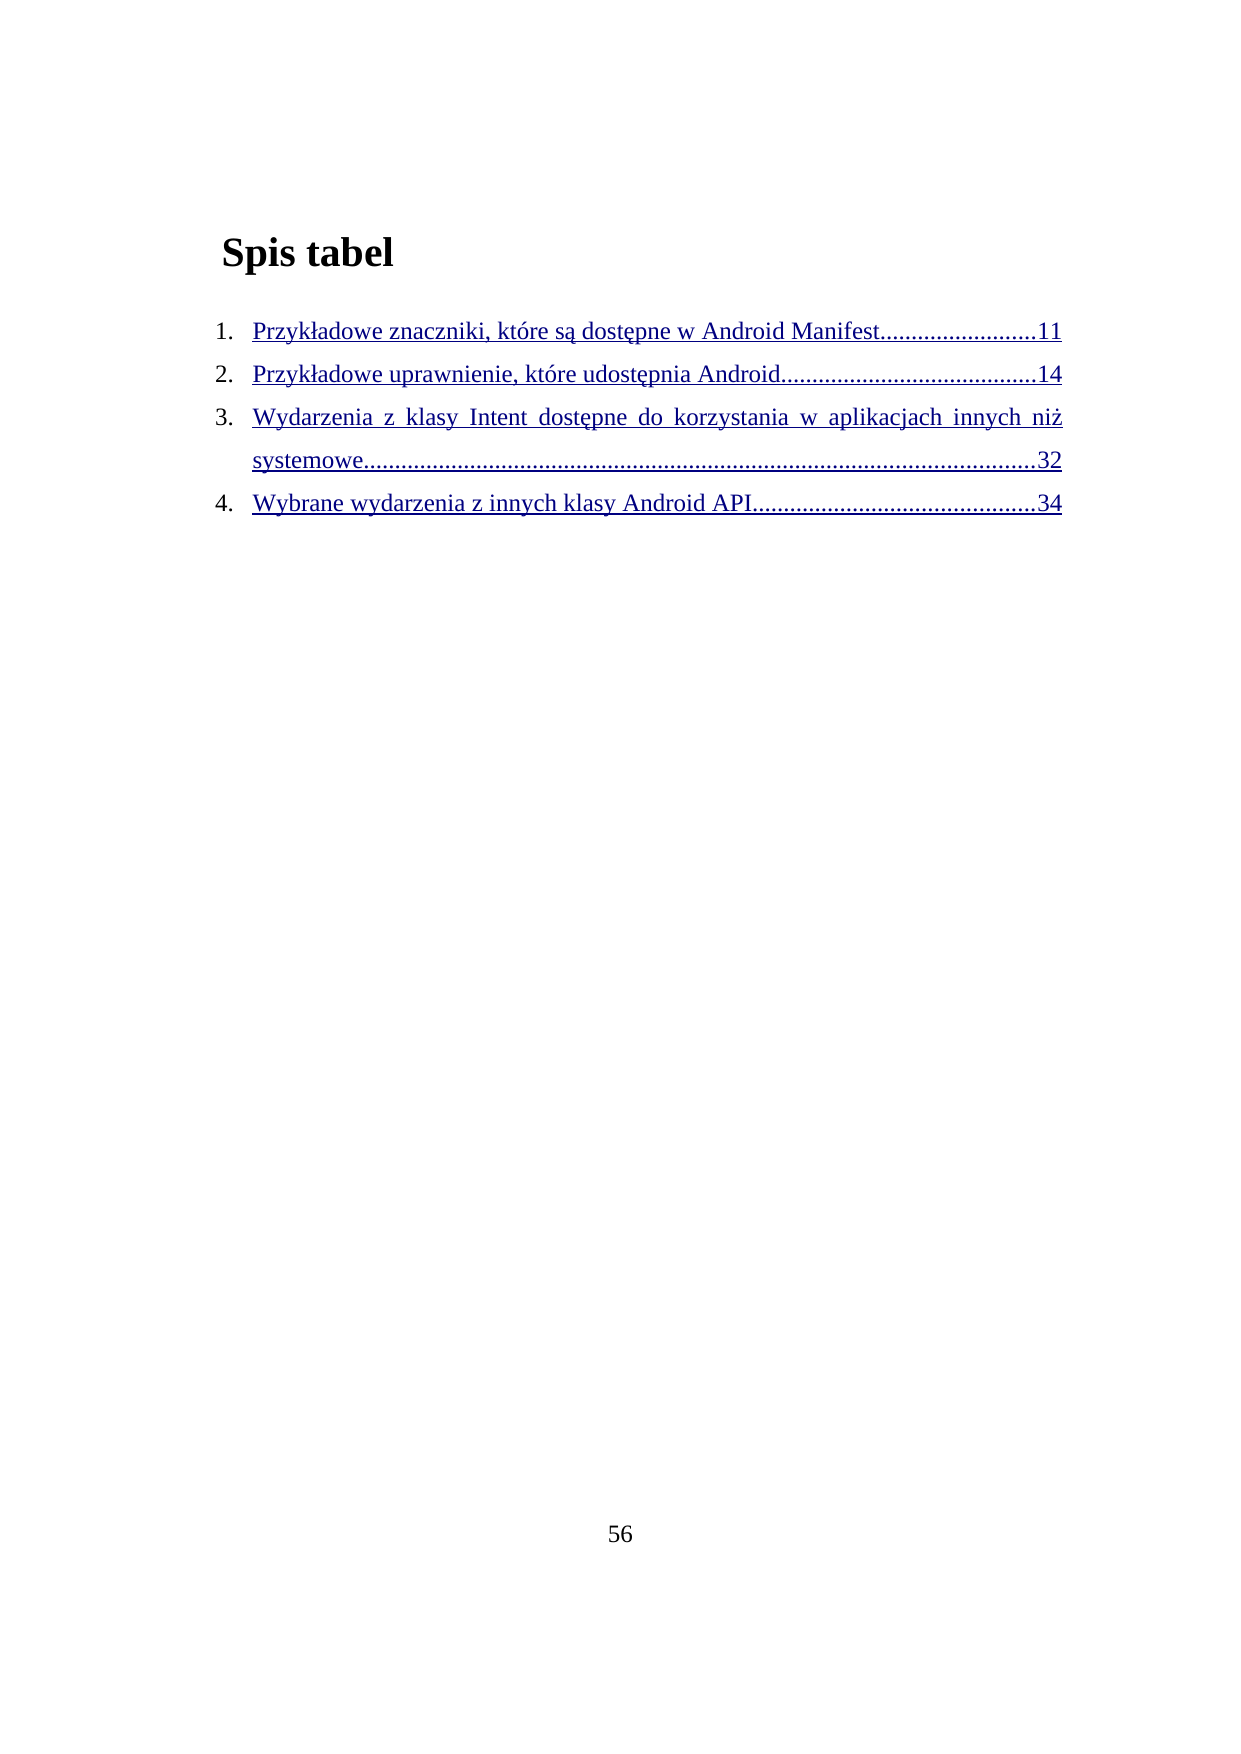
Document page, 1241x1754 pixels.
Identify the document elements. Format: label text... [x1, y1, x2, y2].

list Przykładowe znaczniki, które są dostępne w Android Manifest 11 [215, 316, 1063, 344]
subtitle Spis tabel [177, 227, 1063, 275]
list Przykładowe uprawnienie, które udostępnia Android 14 [215, 359, 1063, 388]
list Wybrane wydarzenia z innych klasy Android API 34 [215, 488, 1063, 517]
list Wydarzenia z klasy Intent dostępne do korzystania w aplikacjach innych niż systemowe 32 [215, 402, 1063, 474]
